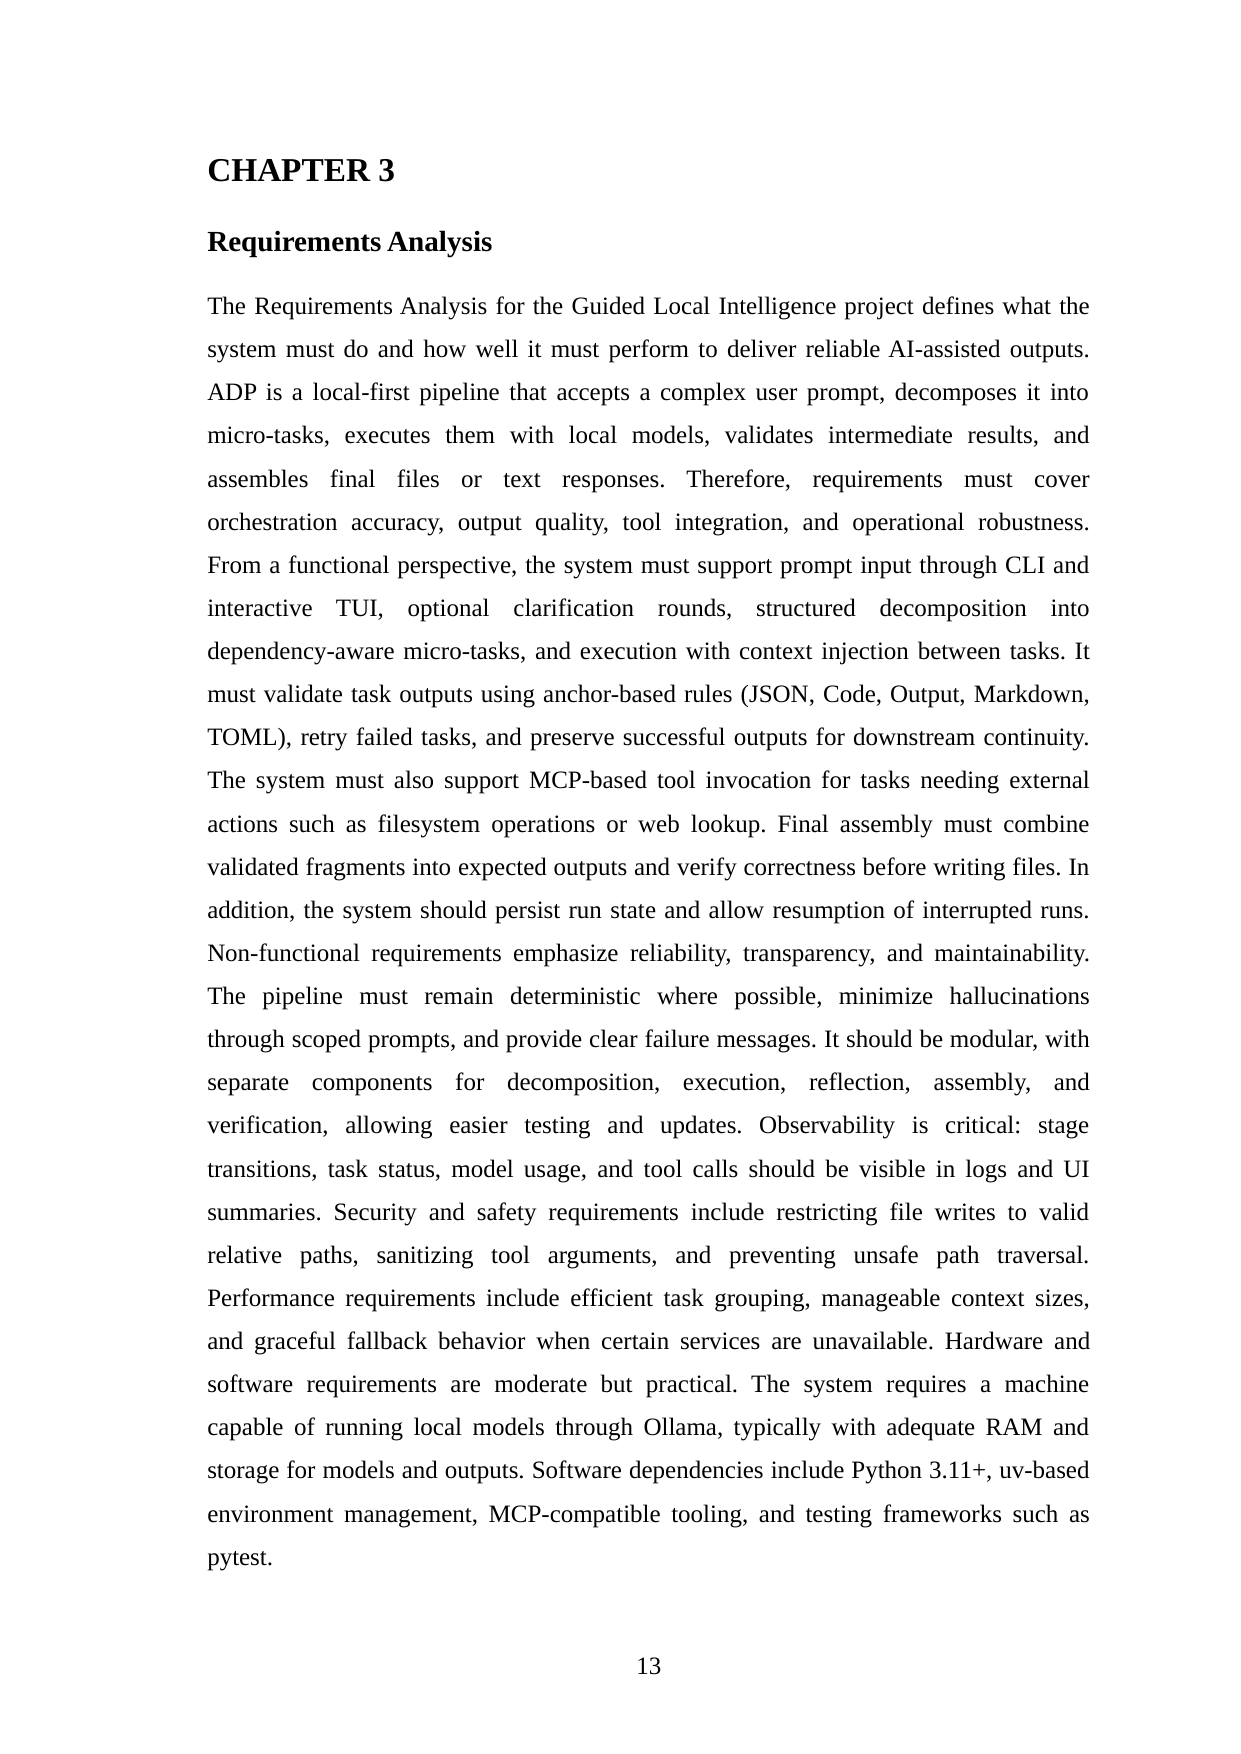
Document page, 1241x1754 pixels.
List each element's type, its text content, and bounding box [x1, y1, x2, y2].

text The Requirements Analysis for the Guided Local Intelligence project defines what the system must do and how well it must perform to deliver reliable AI-assisted outputs. ADP is a local-first pipeline that accepts a complex user prompt, decomposes it into micro-tasks, executes them with local models, validates intermediate results, and assembles final files or text responses. Therefore, requirements must cover orchestration accuracy, output quality, tool integration, and operational robustness. From a functional perspective, the system must support prompt input through CLI and interactive TUI, optional clarification rounds, structured decomposition into dependency-aware micro-tasks, and execution with context injection between tasks. It must validate task outputs using anchor-based rules (JSON, Code, Output, Markdown, TOML), retry failed tasks, and preserve successful outputs for downstream continuity. The system must also support MCP-based tool invocation for tasks needing external actions such as filesystem operations or web lookup. Final assembly must combine validated fragments into expected outputs and verify correctness before writing files. In addition, the system should persist run state and allow resumption of interrupted runs. Non-functional requirements emphasize reliability, transparency, and maintainability. The pipeline must remain deterministic where possible, minimize hallucinations through scoped prompts, and provide clear failure messages. It should be modular, with separate components for decomposition, execution, reflection, assembly, and verification, allowing easier testing and updates. Observability is critical: stage transitions, task status, model usage, and tool calls should be visible in logs and UI summaries. Security and safety requirements include restricting file writes to valid relative paths, sanitizing tool arguments, and preventing unsafe path traversal. Performance requirements include efficient task grouping, manageable context sizes, and graceful fallback behavior when certain services are unavailable. Hardware and software requirements are moderate but practical. The system requires a machine capable of running local models through Ollama, typically with adequate RAM and storage for models and outputs. Software dependencies include Python 3.11+, uv-based environment management, MCP-compatible tooling, and testing frameworks such as pytest. [207, 291, 1091, 1571]
text CHAPTER 3 [207, 150, 1091, 188]
text Requirements Analysis [207, 224, 1091, 258]
